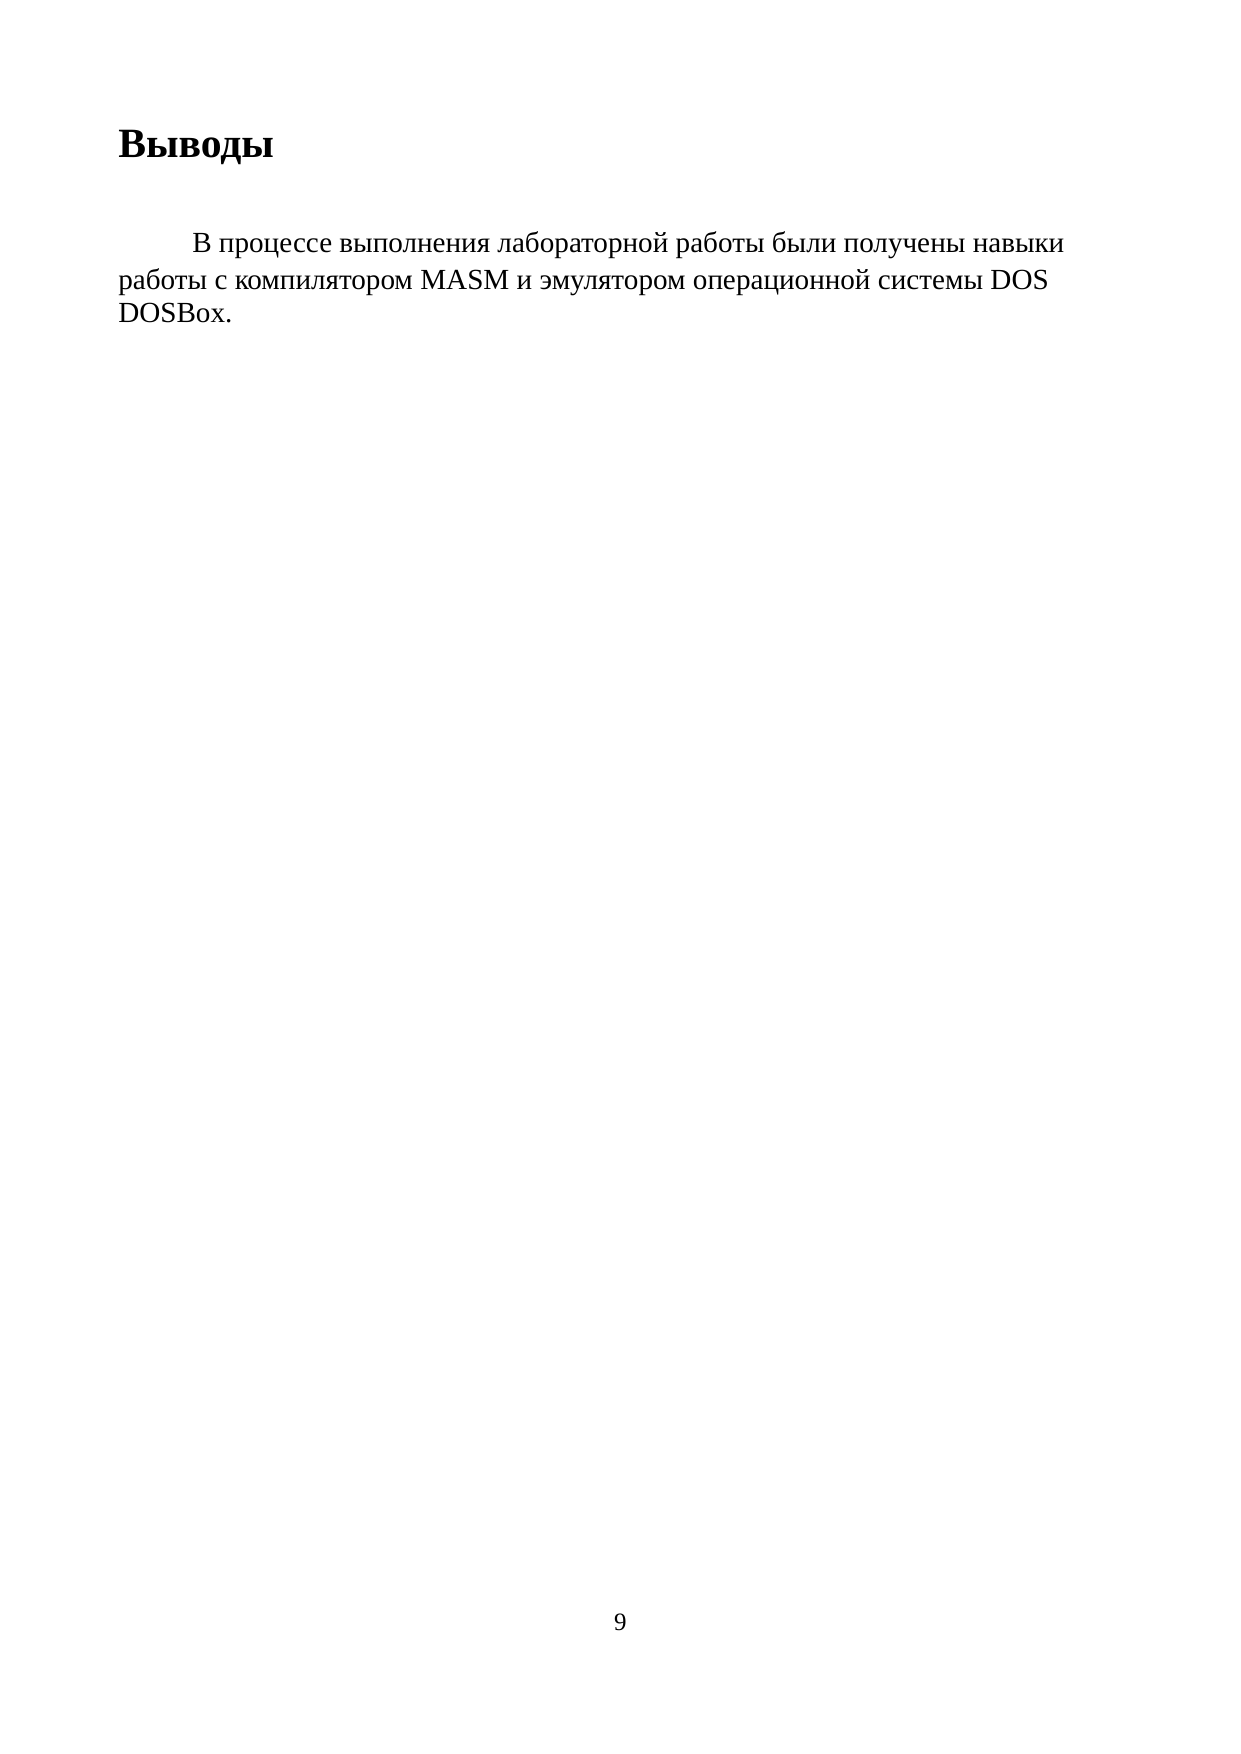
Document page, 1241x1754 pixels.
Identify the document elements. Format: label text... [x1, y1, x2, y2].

text В процессе выполнения лабораторной работы были получены навыки работы с компилятором MASM и эмулятором операционной системы DOS DOSBox. [118, 214, 1122, 329]
text Выводы [118, 118, 1122, 166]
